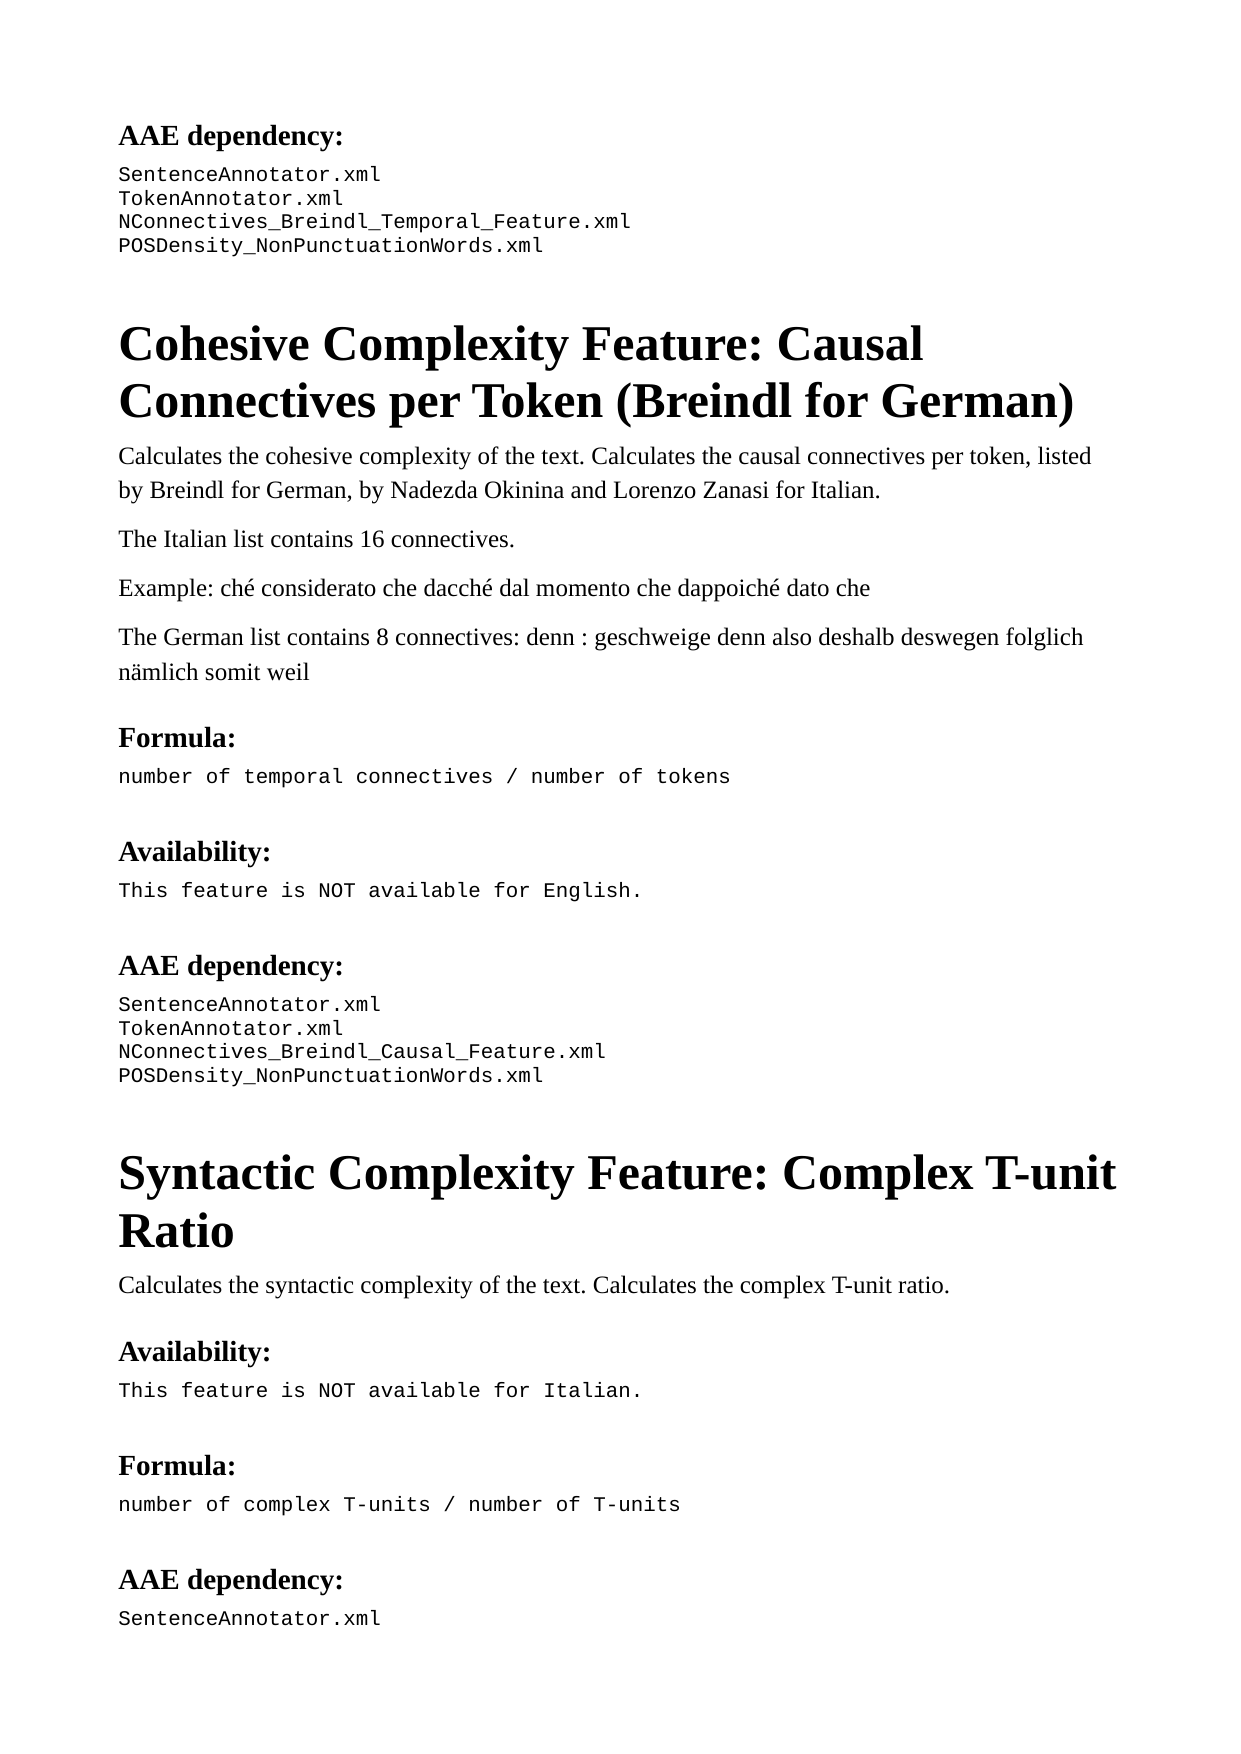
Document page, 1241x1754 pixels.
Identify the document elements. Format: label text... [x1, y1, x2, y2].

text This feature is NOT available for Italian. [118, 1380, 1122, 1404]
subtitle Syntactic Complexity Feature: Complex T-unit Ratio [118, 1143, 1122, 1258]
text SentenceAnnotator.xml [118, 994, 1122, 1018]
subtitle AAE dependency: [118, 1562, 1122, 1595]
text This feature is NOT available for English. [118, 880, 1122, 904]
text SentenceAnnotator.xml [118, 164, 1122, 188]
text POSDensity_NonPunctuationWords.xml [118, 235, 1122, 259]
subtitle AAE dependency: [118, 118, 1122, 152]
text Calculates the syntactic complexity of the text. Calculates the complex T-unit ratio. [118, 1271, 1122, 1299]
text POSDensity_NonPunctuationWords.xml [118, 1065, 1122, 1089]
subtitle Cohesive Complexity Feature: Causal Connectives per Token (Breindl for German) [118, 313, 1122, 428]
subtitle Formula: [118, 1448, 1122, 1482]
text Calculates the cohesive complexity of the text. Calculates the causal connectives per token, listed by Breindl for German, by Nadezda Okinina and Lorenzo Zanasi for Italian. [118, 441, 1122, 504]
text Example: ché considerato che dacché dal momento che dappoiché dato che [118, 573, 1122, 602]
subtitle Availability: [118, 1334, 1122, 1368]
subtitle Formula: [118, 721, 1122, 754]
text NConnectives_Breindl_Temporal_Feature.xml [118, 211, 1122, 235]
text number of temporal connectives / number of tokens [118, 767, 1122, 790]
text number of complex T-units / number of T-units [118, 1494, 1122, 1518]
text TokenAnnotator.xml [118, 1018, 1122, 1041]
text TokenAnnotator.xml [118, 188, 1122, 211]
text The German list contains 8 connectives: denn : geschweige denn also deshalb deswegen folglich nämlich somit weil [118, 622, 1122, 686]
text NConnectives_Breindl_Causal_Feature.xml [118, 1041, 1122, 1065]
subtitle Availability: [118, 834, 1122, 868]
text The Italian list contains 16 connectives. [118, 524, 1122, 553]
text SentenceAnnotator.xml [118, 1608, 1122, 1631]
subtitle AAE dependency: [118, 948, 1122, 982]
